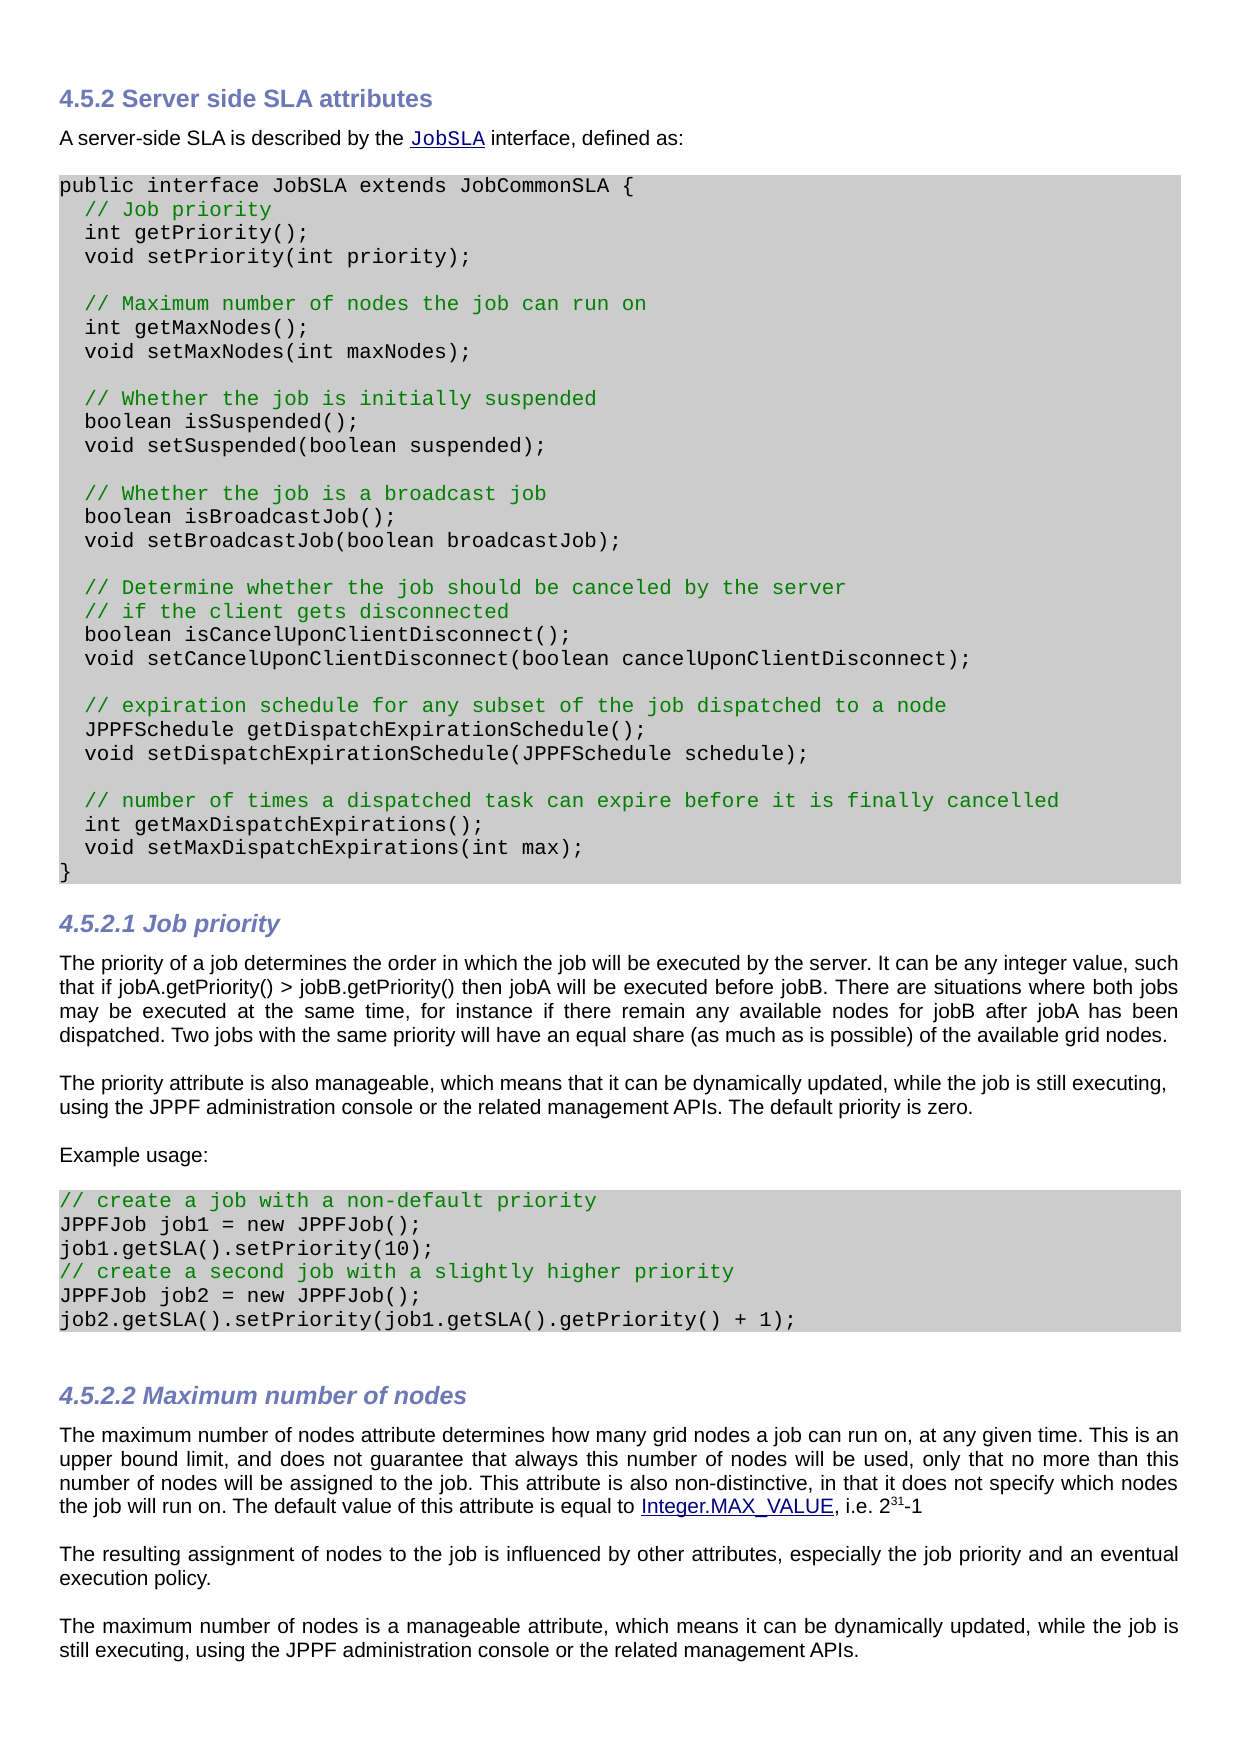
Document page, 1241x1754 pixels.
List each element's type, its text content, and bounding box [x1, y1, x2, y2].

text // if the client gets disconnected [59, 601, 1181, 624]
text The maximum number of nodes attribute determines how many grid nodes a job can run on, at any given time. This is an upper bound limit, and does not guarantee that always this number of nodes will be used, only that no more than this number of nodes will be assigned to the job. This attribute is also non-distinctive, in that it does not specify which nodes the job will run on. The default value of this attribute is equal to Integer.MAX_VALUE, i.e. 231-1 [59, 1422, 1181, 1518]
text JPPFJob job2 = new JPPFJob(); [59, 1285, 1181, 1308]
text A server-side SLA is described by the JobSLA interface, defined as: [59, 125, 1181, 151]
text int getPriority(); [59, 222, 1181, 246]
text The priority attribute is also manageable, which means that it can be dynamically updated, while the job is still executing, using the JPPF administration console or the related management APIs. The default priority is zero. [59, 1071, 1181, 1118]
text The priority of a job determines the order in which the job will be executed by the server. It can be any integer value, such that if jobA.getPriority() > jobB.getPriority() then jobA will be executed before jobB. There are situations where both jobs may be executed at the same time, for instance if there remain any available nodes for jobB after jobA has been dispatched. Two jobs with the same priority will have an equal share (as much as is possible) of the available grid nodes. [59, 951, 1181, 1047]
text JPPFSchedule getDispatchExpirationSchedule(); [59, 719, 1181, 743]
text int getMaxNodes(); [59, 317, 1181, 341]
text // Maximum number of nodes the job can run on [59, 293, 1181, 317]
text int getMaxDispatchExpirations(); [59, 813, 1181, 837]
subtitle Job priority [59, 909, 1181, 938]
text void setPriority(int priority); [59, 246, 1181, 270]
text // expiration schedule for any subset of the job dispatched to a node [59, 695, 1181, 719]
text // Determine whether the job should be canceled by the server [59, 577, 1181, 601]
text } [59, 861, 1181, 884]
text job1.getSLA().setPriority(10); [59, 1238, 1181, 1261]
text void setDispatchExpirationSchedule(JPPFSchedule schedule); [59, 743, 1181, 766]
text job2.getSLA().setPriority(job1.getSLA().getPriority() + 1); [59, 1308, 1181, 1332]
text boolean isCancelUponClientDisconnect(); [59, 624, 1181, 648]
text void setSuspended(boolean suspended); [59, 435, 1181, 459]
text public interface JobSLA extends JobCommonSLA { [59, 175, 1181, 199]
text // create a second job with a slightly higher priority [59, 1261, 1181, 1285]
subtitle Server side SLA attributes [59, 84, 1181, 113]
text boolean isBroadcastJob(); [59, 506, 1181, 530]
text void setMaxDispatchExpirations(int max); [59, 837, 1181, 861]
text // number of times a dispatched task can expire before it is finally cancelled [59, 790, 1181, 813]
text // Whether the job is a broadcast job [59, 482, 1181, 506]
text void setCancelUponClientDisconnect(boolean cancelUponClientDisconnect); [59, 648, 1181, 672]
text void setMaxNodes(int maxNodes); [59, 341, 1181, 364]
text // Whether the job is initially suspended [59, 388, 1181, 412]
text Example usage: [59, 1142, 1181, 1166]
text The resulting assignment of nodes to the job is influenced by other attributes, especially the job priority and an eventual execution policy. [59, 1542, 1181, 1590]
text JPPFJob job1 = new JPPFJob(); [59, 1214, 1181, 1238]
text void setBroadcastJob(boolean broadcastJob); [59, 530, 1181, 553]
text The maximum number of nodes is a manageable attribute, which means it can be dynamically updated, while the job is still executing, using the JPPF administration console or the related management APIs. [59, 1614, 1181, 1662]
text boolean isSuspended(); [59, 412, 1181, 435]
text // Job priority [59, 199, 1181, 222]
text // create a job with a non-default priority [59, 1190, 1181, 1214]
subtitle Maximum number of nodes [59, 1381, 1181, 1410]
